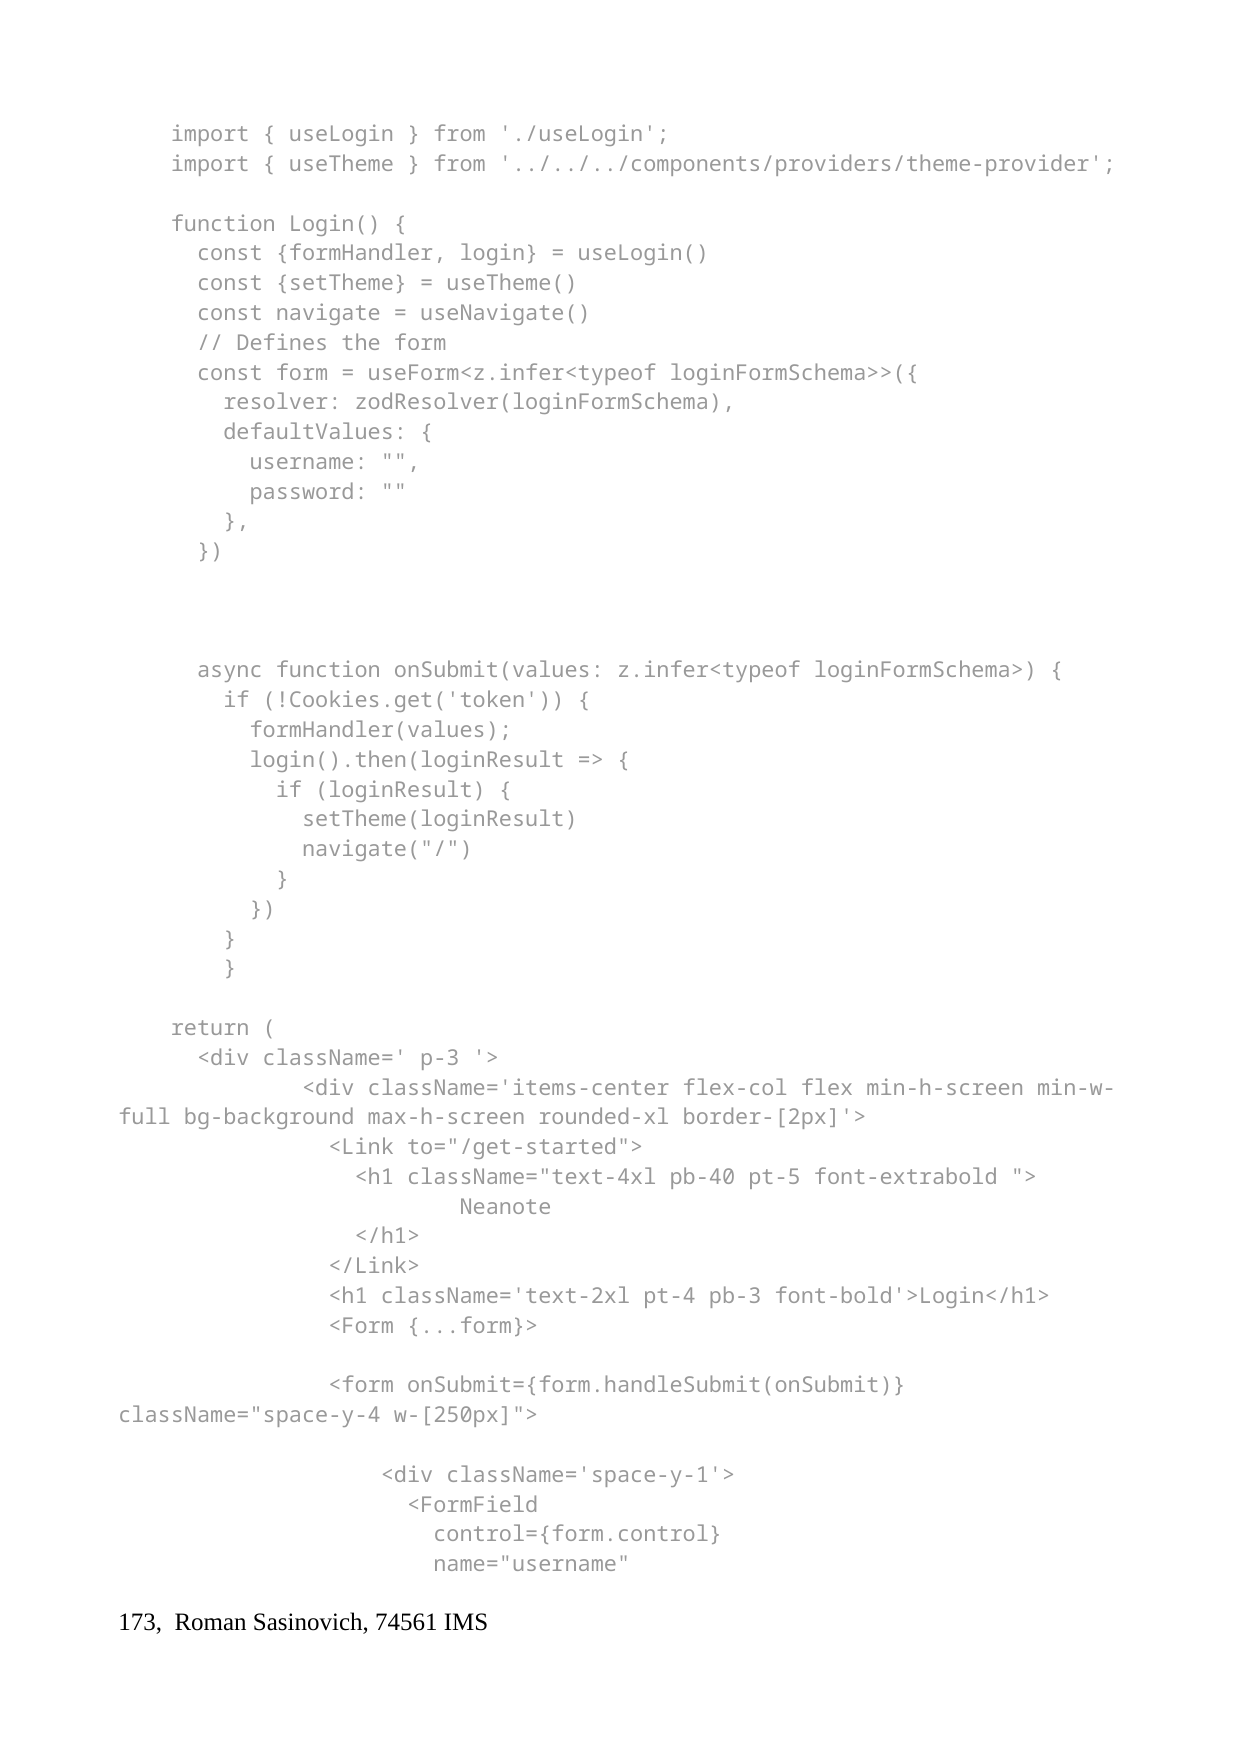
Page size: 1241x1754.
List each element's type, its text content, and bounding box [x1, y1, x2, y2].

text return ( [118, 1012, 1122, 1042]
text password: "" [118, 476, 1122, 505]
text setTheme(loginResult) [118, 803, 1122, 833]
text <h1 className='text-2xl pt-4 pb-3 font-bold'>Login</h1> [118, 1280, 1122, 1310]
text name="username" [118, 1548, 1122, 1578]
text formHandler(values); [118, 714, 1122, 744]
text <h1 className="text-4xl pb-40 pt-5 font-extrabold "> [118, 1161, 1122, 1191]
text if (loginResult) { [118, 773, 1122, 803]
text control={form.control} [118, 1518, 1122, 1548]
text <div className=' p-3 '> [118, 1042, 1122, 1071]
text const {formHandler, login} = useLogin() [118, 237, 1122, 267]
text function Login() { [118, 207, 1122, 237]
text <div className='space-y-1'> [118, 1459, 1122, 1488]
text login().then(loginResult => { [118, 744, 1122, 773]
text defaultValues: { [118, 416, 1122, 446]
text if (!Cookies.get('token')) { [118, 684, 1122, 714]
text } [118, 922, 1122, 952]
text async function onSubmit(values: z.infer<typeof loginFormSchema>) { [118, 654, 1122, 684]
text <Form {...form}> [118, 1310, 1122, 1339]
text import { useTheme } from '../../../components/providers/theme-provider'; [118, 148, 1122, 178]
text </h1> [118, 1220, 1122, 1250]
text <form onSubmit={form.handleSubmit(onSubmit)} className="space-y-4 w-[250px]"> [118, 1369, 1122, 1429]
text <Link to="/get-started"> [118, 1131, 1122, 1161]
text const navigate = useNavigate() [118, 297, 1122, 327]
text }, [118, 505, 1122, 535]
text <div className='items-center flex-col flex min-h-screen min-w-full bg-background max-h-screen rounded-xl border-[2px]'> [118, 1071, 1122, 1131]
text } [118, 952, 1122, 982]
text Neanote [118, 1191, 1122, 1220]
text } [118, 863, 1122, 893]
text navigate("/") [118, 833, 1122, 863]
text // Defines the form [118, 327, 1122, 356]
text import { useLogin } from './useLogin'; [118, 118, 1122, 148]
text }) [118, 535, 1122, 565]
text </Link> [118, 1250, 1122, 1280]
text resolver: zodResolver(loginFormSchema), [118, 386, 1122, 416]
text username: "", [118, 446, 1122, 476]
text }) [118, 893, 1122, 922]
text const {setTheme} = useTheme() [118, 267, 1122, 297]
text <FormField [118, 1488, 1122, 1518]
text const form = useForm<z.infer<typeof loginFormSchema>>({ [118, 356, 1122, 386]
